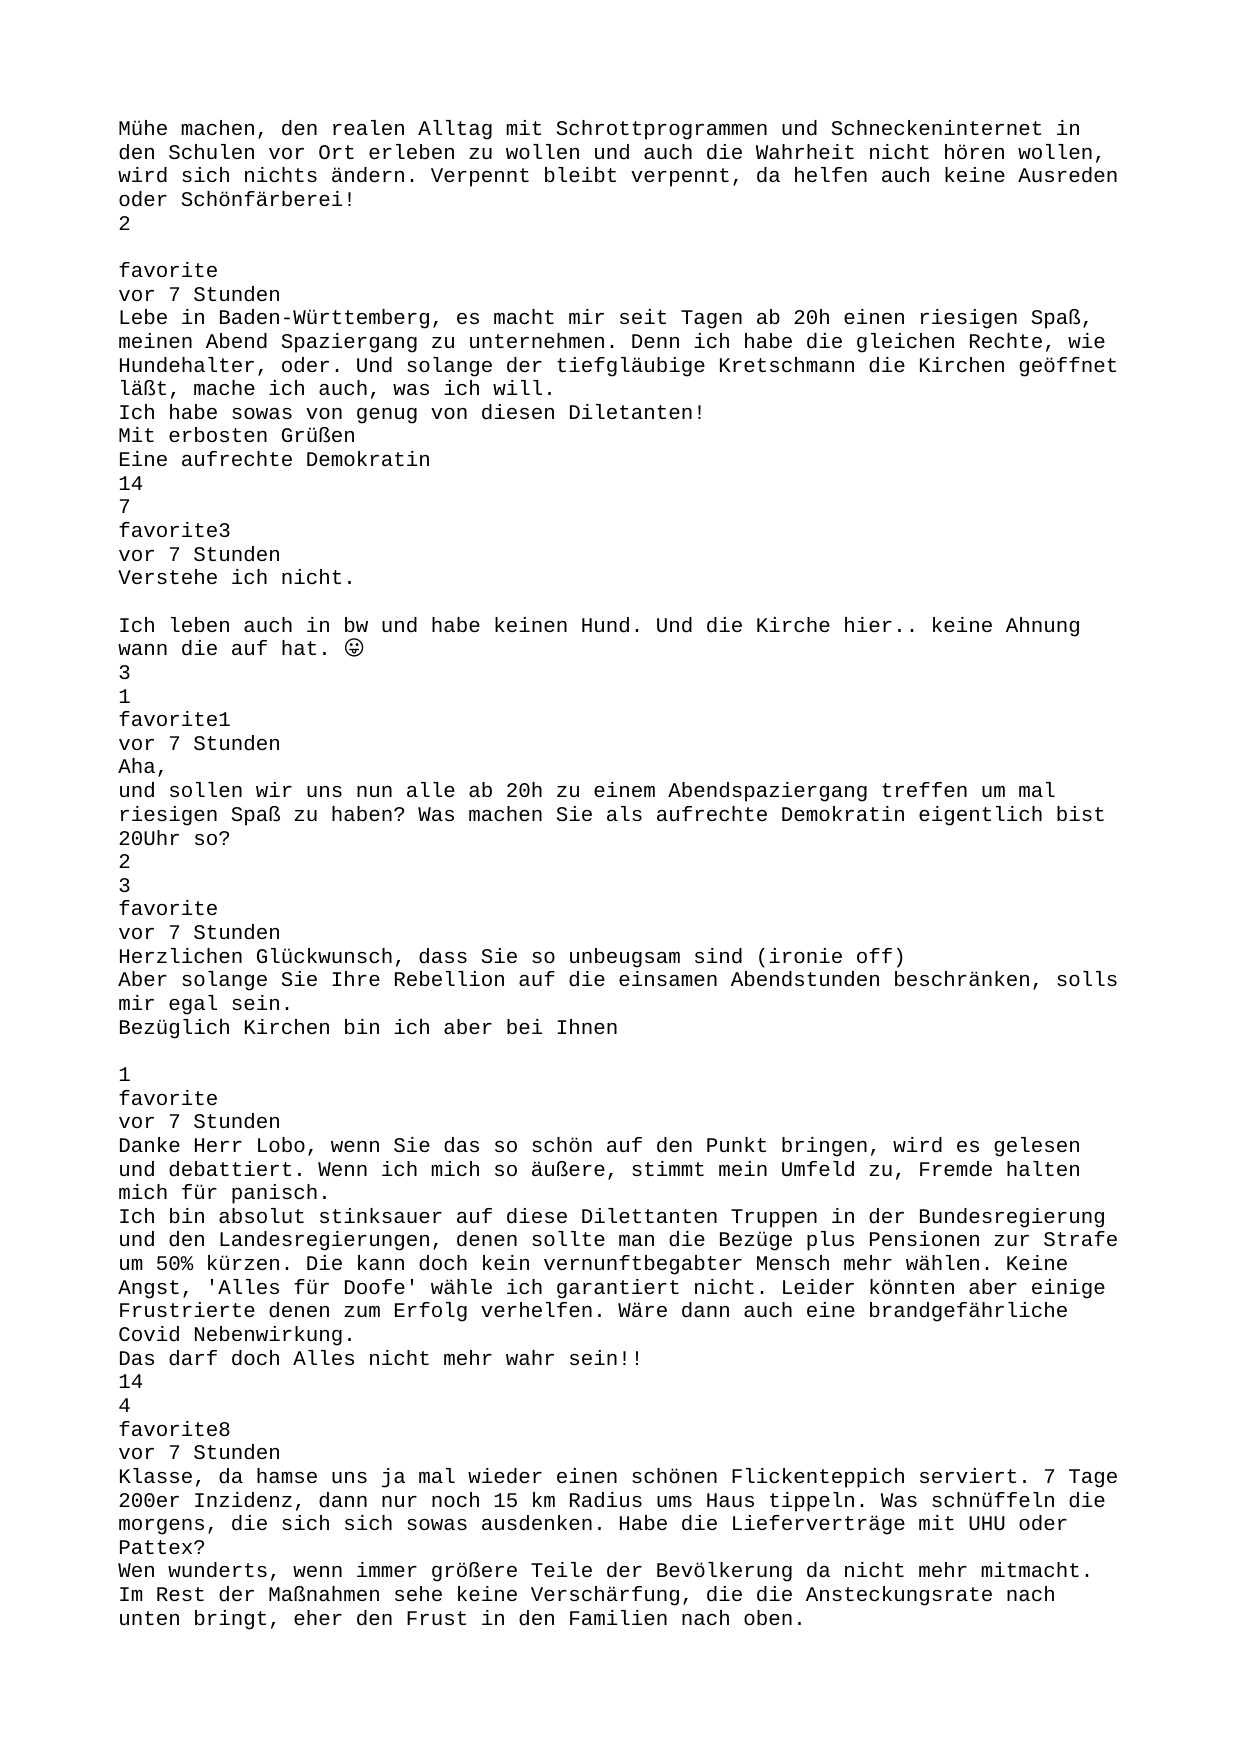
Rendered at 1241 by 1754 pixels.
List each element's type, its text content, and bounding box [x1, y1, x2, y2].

text Ich leben auch in bw und habe keinen Hund. Und die Kirche hier.. keine Ahnung wann die auf hat. 😛 [118, 615, 1122, 662]
text favorite3 [118, 520, 1122, 544]
text vor 7 Stunden [118, 544, 1122, 567]
text vor 7 Stunden [118, 1111, 1122, 1135]
text Ich bin absolut stinksauer auf diese Dilettanten Truppen in der Bundesregierung und den Landesregierungen, denen sollte man die Bezüge plus Pensionen zur Strafe um 50% kürzen. Die kann doch kein vernunftbegabter Mensch mehr wählen. Keine Angst, 'Alles für Doofe' wähle ich garantiert nicht. Leider könnten aber einige Frustrierte denen zum Erfolg verhelfen. Wäre dann auch eine brandgefährliche Covid Nebenwirkung. [118, 1206, 1122, 1348]
text 3 [118, 875, 1122, 898]
text und sollen wir uns nun alle ab 20h zu einem Abendspaziergang treffen um mal riesigen Spaß zu haben? Was machen Sie als aufrechte Demokratin eigentlich bist 20Uhr so? [118, 780, 1122, 851]
text Das darf doch Alles nicht mehr wahr sein!! [118, 1348, 1122, 1371]
text 1 [118, 1064, 1122, 1088]
text vor 7 Stunden [118, 284, 1122, 307]
text favorite [118, 898, 1122, 922]
text vor 7 Stunden [118, 733, 1122, 757]
text Herzlichen Glückwunsch, dass Sie so unbeugsam sind (ironie off) [118, 946, 1122, 969]
text Aber solange Sie Ihre Rebellion auf die einsamen Abendstunden beschränken, solls mir egal sein. [118, 969, 1122, 1017]
text 7 [118, 496, 1122, 520]
text Klasse, da hamse uns ja mal wieder einen schönen Flickenteppich serviert. 7 Tage 200er Inzidenz, dann nur noch 15 km Radius ums Haus tippeln. Was schnüffeln die morgens, die sich sich sowas ausdenken. Habe die Lieferverträge mit UHU oder Pattex? [118, 1466, 1122, 1561]
text favorite [118, 260, 1122, 284]
text Wen wunderts, wenn immer größere Teile der Bevölkerung da nicht mehr mitmacht. Im Rest der Maßnahmen sehe keine Verschärfung, die die Ansteckungsrate nach unten bringt, eher den Frust in den Familien nach oben. [118, 1561, 1122, 1631]
text favorite8 [118, 1419, 1122, 1442]
text Eine aufrechte Demokratin [118, 449, 1122, 473]
text favorite [118, 1088, 1122, 1111]
text Mit erbosten Grüßen [118, 426, 1122, 449]
text 2 [118, 213, 1122, 236]
text Bezüglich Kirchen bin ich aber bei Ihnen [118, 1017, 1122, 1040]
text Verstehe ich nicht. [118, 567, 1122, 591]
text Ich habe sowas von genug von diesen Diletanten! [118, 402, 1122, 426]
text 14 [118, 473, 1122, 496]
text vor 7 Stunden [118, 922, 1122, 946]
text favorite1 [118, 709, 1122, 733]
text Aha, [118, 757, 1122, 780]
text 4 [118, 1395, 1122, 1419]
text Danke Herr Lobo, wenn Sie das so schön auf den Punkt bringen, wird es gelesen und debattiert. Wenn ich mich so äußere, stimmt mein Umfeld zu, Fremde halten mich für panisch. [118, 1135, 1122, 1206]
text Lebe in Baden-Württemberg, es macht mir seit Tagen ab 20h einen riesigen Spaß, meinen Abend Spaziergang zu unternehmen. Denn ich habe die gleichen Rechte, wie Hundehalter, oder. Und solange der tiefgläubige Kretschmann die Kirchen geöffnet läßt, mache ich auch, was ich will. [118, 307, 1122, 402]
text vor 7 Stunden [118, 1442, 1122, 1466]
text Mühe machen, den realen Alltag mit Schrottprogrammen und Schneckeninternet in den Schulen vor Ort erleben zu wollen und auch die Wahrheit nicht hören wollen, wird sich nichts ändern. Verpennt bleibt verpennt, da helfen auch keine Ausreden oder Schönfärberei! [118, 118, 1122, 213]
text 3 [118, 662, 1122, 686]
text 14 [118, 1371, 1122, 1395]
text 2 [118, 851, 1122, 875]
text 1 [118, 686, 1122, 709]
